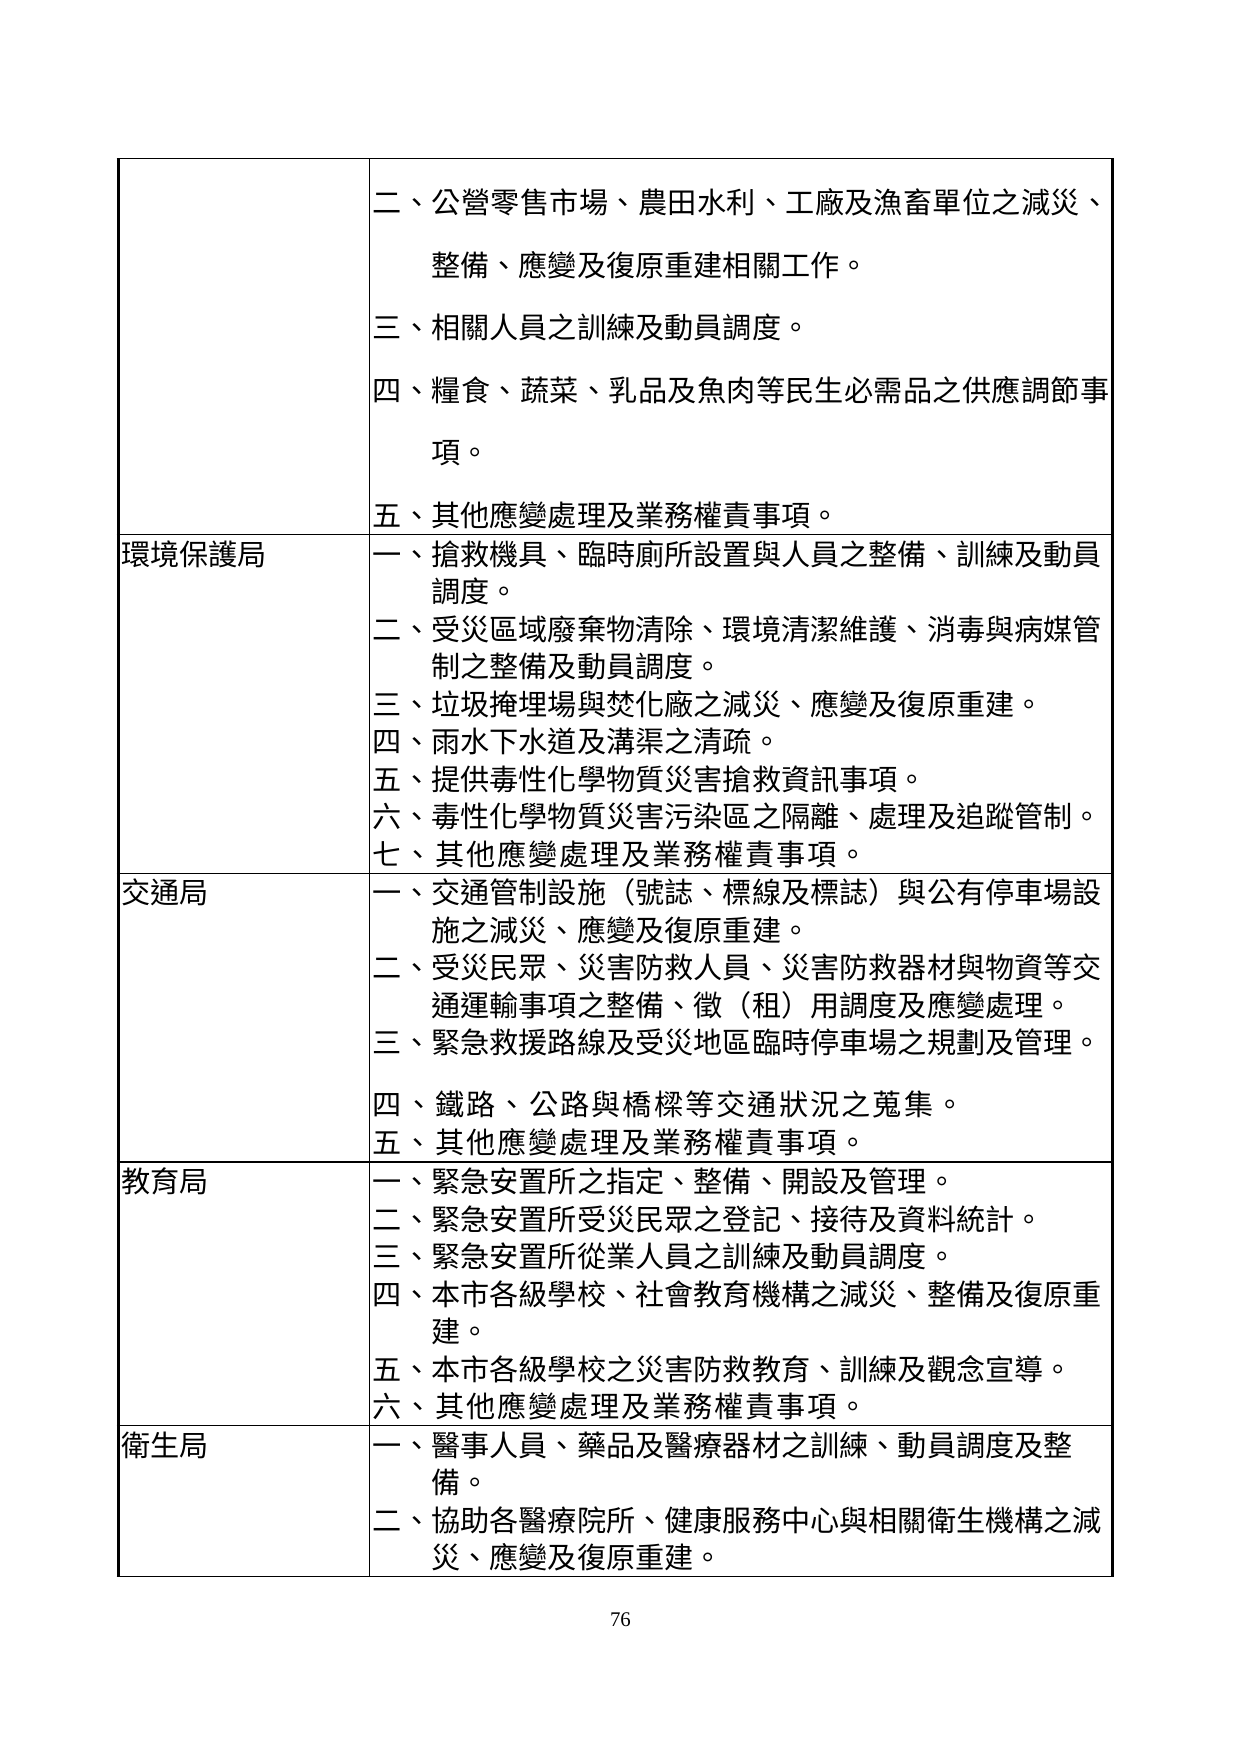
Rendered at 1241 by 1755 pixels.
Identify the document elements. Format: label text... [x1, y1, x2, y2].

table_cell 環境保護局 [120, 535, 369, 873]
table_cell 二、公營零售市場、農田水利、工廠及漁畜單位之減災、整備、應變及復原重建相關工作。 三、相關人員之訓練及動員調度。 四、糧食、蔬菜、乳品及魚肉等民生必需品之供應調節事項。 五、其他應變處理及業務權責事項。 [370, 159, 1111, 534]
table_cell 一、醫事人員、藥品及醫療器材之訓練、動員調度及整備。 二、協助各醫療院所、健康服務中心與相關衛生機構之減災、應變及復原重建。 [370, 1426, 1111, 1576]
table_cell 一、緊急安置所之指定、整備、開設及管理。 二、緊急安置所受災民眾之登記、接待及資料統計。 三、緊急安置所從業人員之訓練及動員調度。 四、本市各級學校、社會教育機構之減災、整備及復原重建。 五、本市各級學校之災害防救教育、訓練及觀念宣導。 六、其他應變處理及業務權責事項。 [370, 1163, 1111, 1425]
table_cell 教育局 [120, 1163, 369, 1425]
table_cell 交通局 [120, 874, 369, 1161]
table_cell 一、交通管制設施（號誌、標線及標誌）與公有停車場設施之減災、應變及復原重建。 二、受災民眾、災害防救人員、災害防救器材與物資等交通運輸事項之整備、徵（租）用調度及應變處理。 三、緊急救援路線及受災地區臨時停車場之規劃及管理。 四、鐵路、公路與橋樑等交通狀況之蒐集。 五、其他應變處理及業務權責事項。 [370, 874, 1111, 1161]
table_cell [120, 159, 369, 534]
table_cell 一、搶救機具、臨時廁所設置與人員之整備、訓練及動員調度。 二、受災區域廢棄物清除、環境清潔維護、消毒與病媒管制之整備及動員調度。 三、垃圾掩埋場與焚化廠之減災、應變及復原重建。 四、雨水下水道及溝渠之清疏。 五、提供毒性化學物質災害搶救資訊事項。 六、毒性化學物質災害污染區之隔離、處理及追蹤管制。 七、其他應變處理及業務權責事項。 [370, 535, 1111, 873]
table_cell 衛生局 [120, 1426, 369, 1576]
